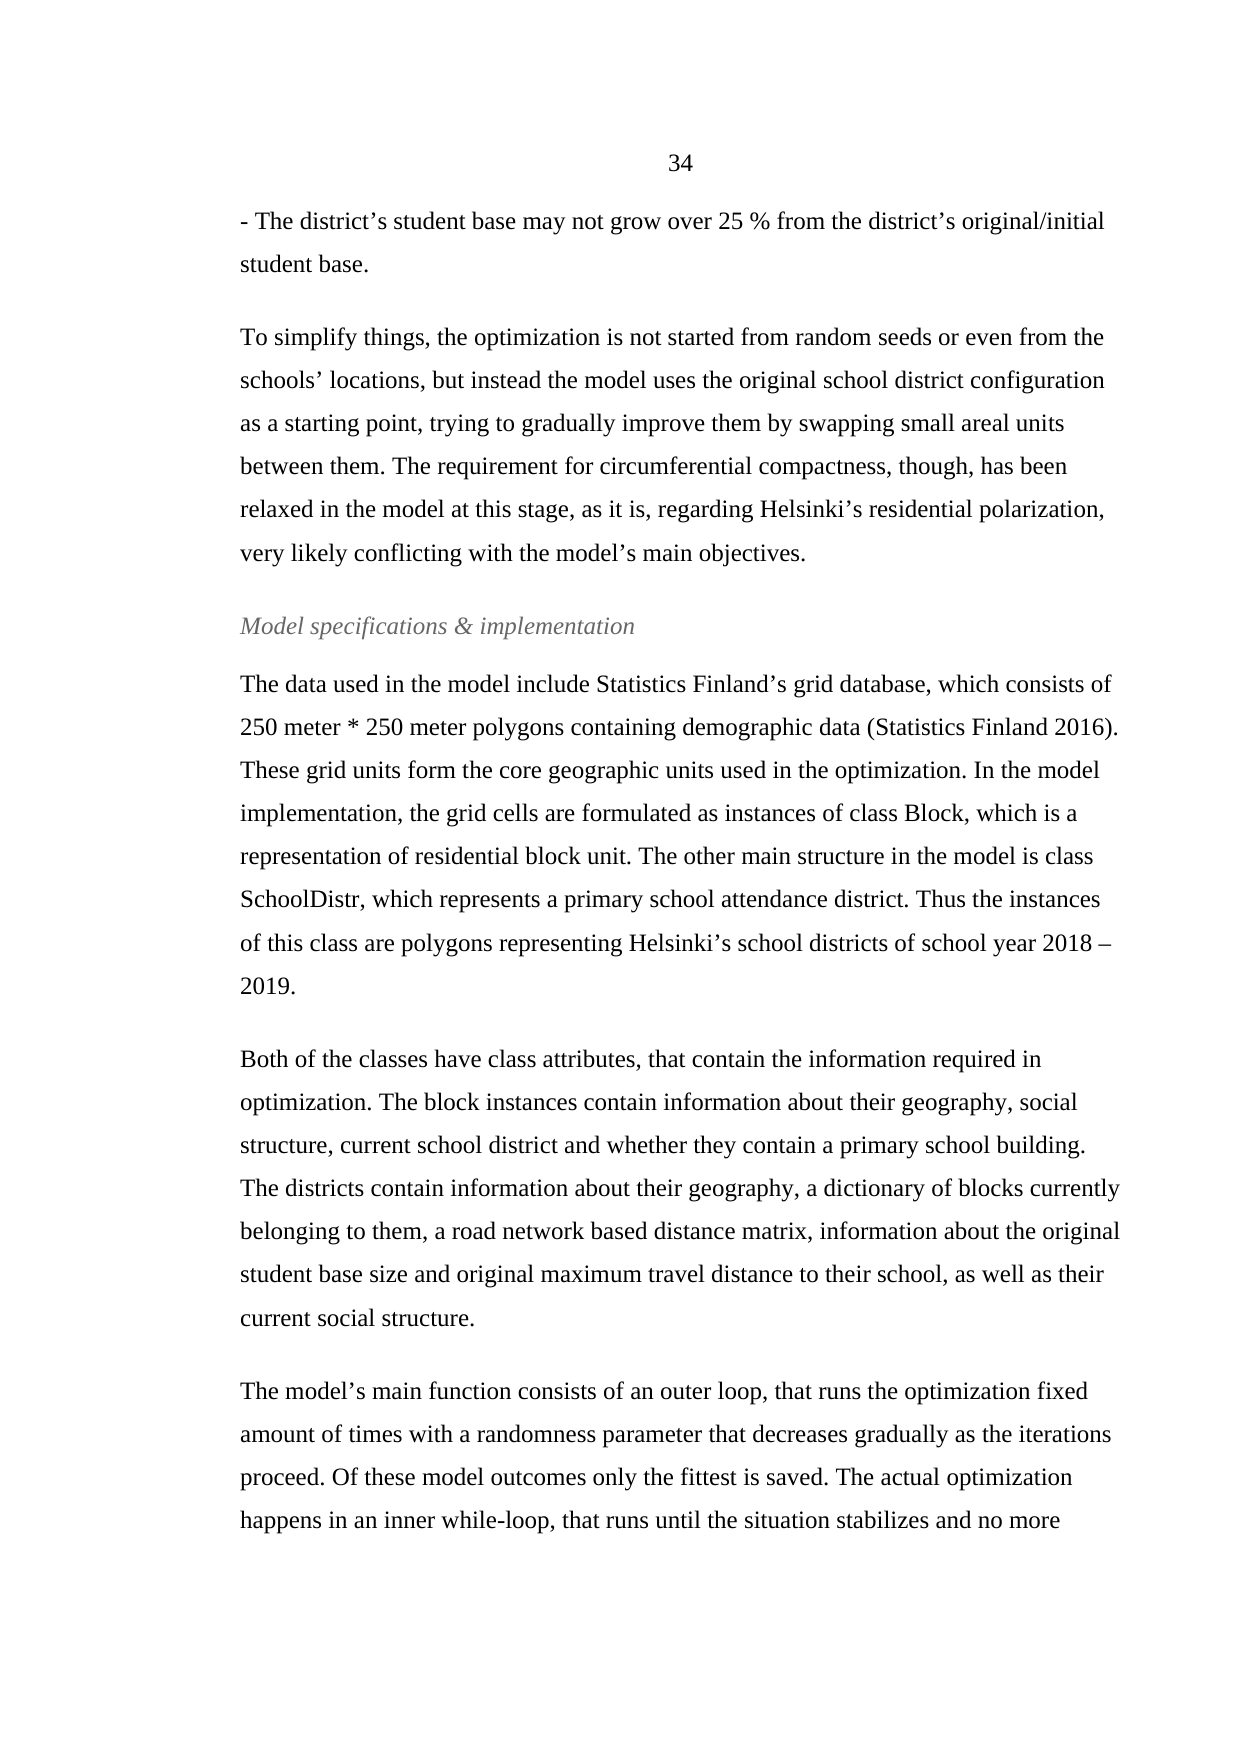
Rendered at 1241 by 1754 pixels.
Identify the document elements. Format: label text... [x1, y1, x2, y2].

text To simplify things, the optimization is not started from random seeds or even from the schools’ locations, but instead the model uses the original school district configuration as a starting point, trying to gradually improve them by swapping small areal units between them. The requirement for circumferential compactness, though, has been relaxed in the model at this stage, as it is, regarding Helsinki’s residential polarization, very likely conflicting with the model’s main objectives. [240, 322, 1121, 566]
text Both of the classes have class attributes, that contain the information required in optimization. The block instances contain information about their geography, social structure, current school district and whether they contain a primary school building. The districts contain information about their geography, a dictionary of blocks currently belonging to them, a road network based distance matrix, information about the original student base size and original maximum travel distance to their school, as well as their current social structure. [240, 1044, 1121, 1331]
text The data used in the model include Statistics Finland’s grid database, which consists of 250 meter * 250 meter polygons containing demographic data (Statistics Finland 2016). These grid units form the core geographic units used in the optimization. In the model implementation, the grid cells are formulated as instances of class Block, which is a representation of residential block unit. The other main structure in the model is class SchoolDistr, which represents a primary school attendance district. Thus the instances of this class are polygons representing Helsinki’s school districts of school year 2018 – 2019. [240, 669, 1121, 999]
subtitle Model specifications & implementation [240, 611, 1121, 639]
text The model’s main function consists of an outer loop, that runs the optimization fixed amount of times with a randomness parameter that decreases gradually as the iterations proceed. Of these model outcomes only the fittest is saved. The actual optimization happens in an inner while-loop, that runs until the situation stabilizes and no more [240, 1376, 1121, 1534]
text - The district’s student base may not grow over 25 % from the district’s original/initial student base. [240, 206, 1121, 278]
